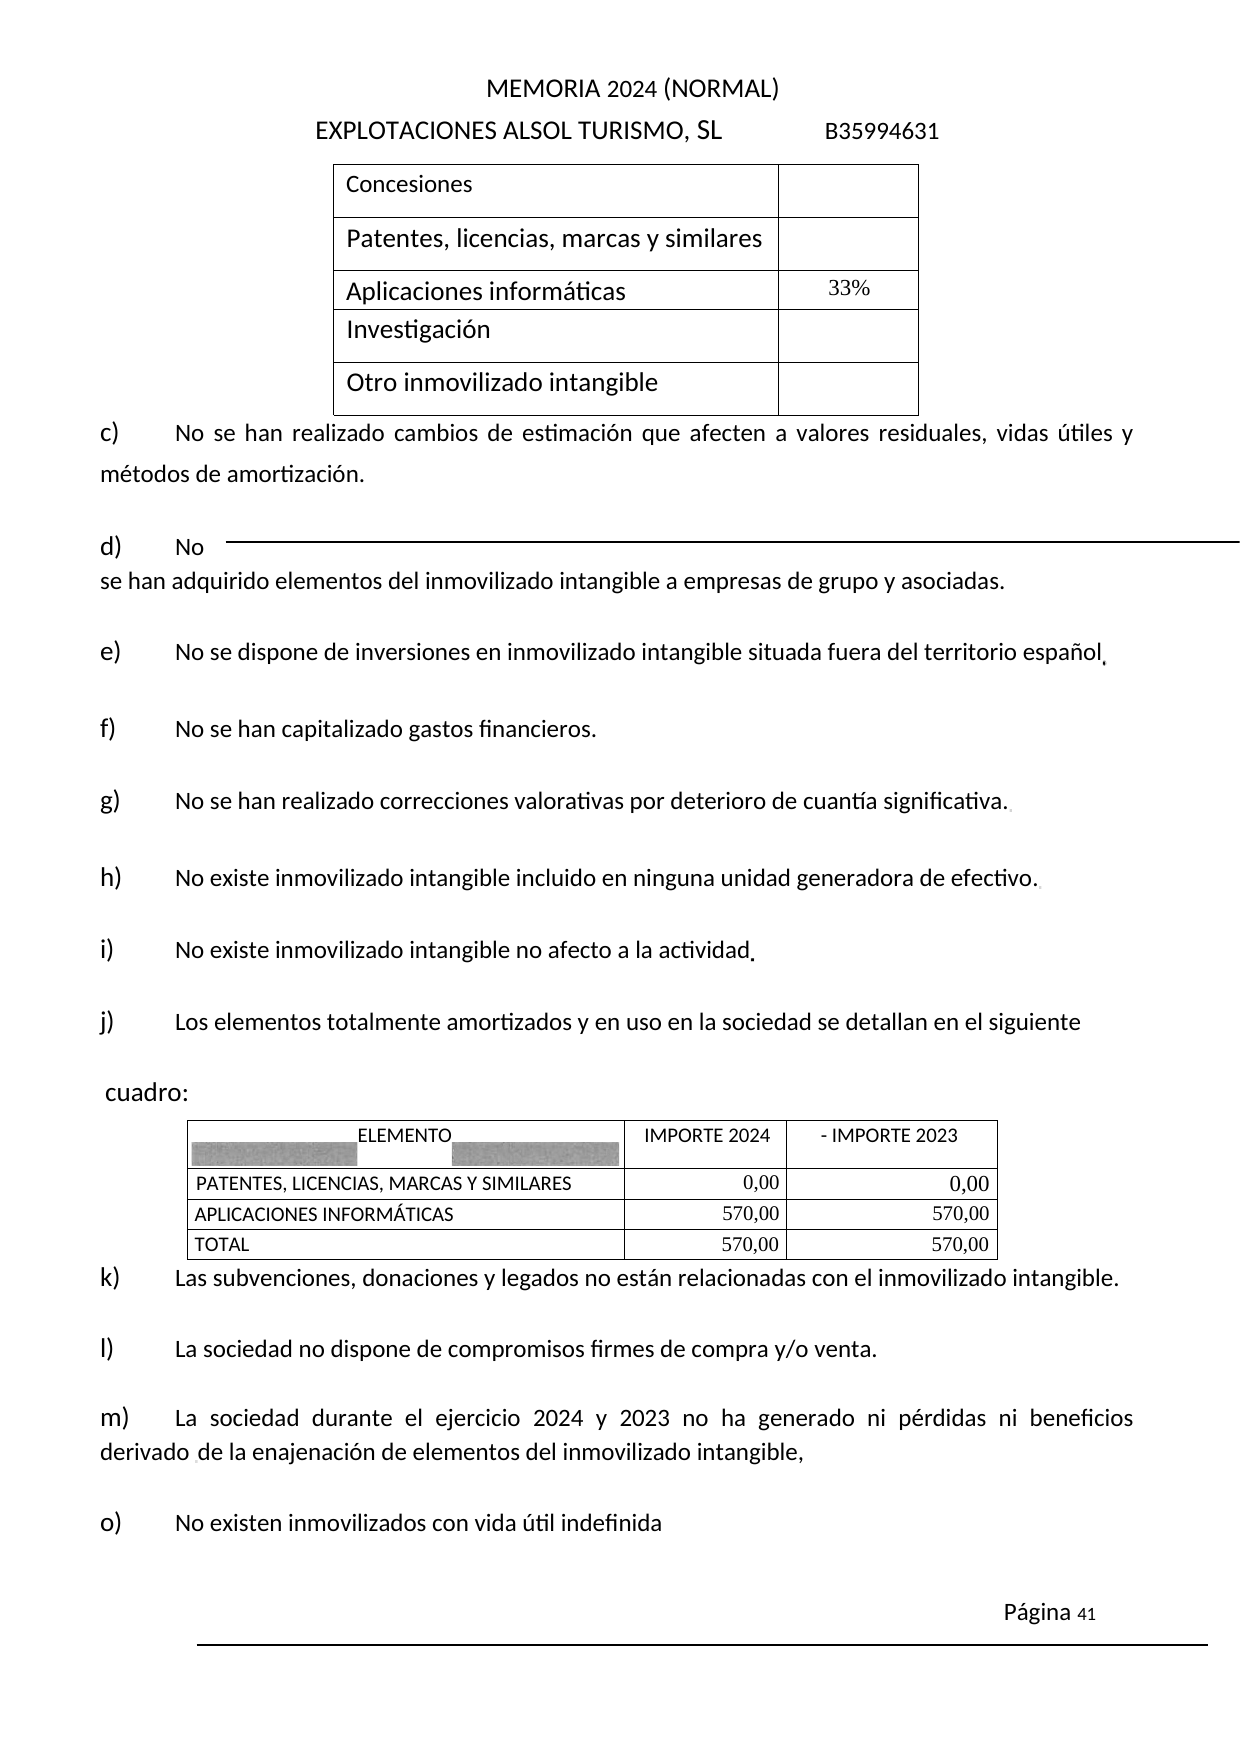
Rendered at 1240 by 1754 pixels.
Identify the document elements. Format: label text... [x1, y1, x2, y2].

table_cell Patentes, licencias, marcas y similares [334, 218, 778, 270]
list No se han realizado correcciones valorativas por deterioro de cuantía significativa. [100, 783, 1135, 816]
list Las subvenciones, donaciones y legados no están relacionadas con el inmovilizado intangible. [100, 1260, 1135, 1293]
table_cell Investigación [334, 310, 778, 362]
table_cell 570,00 [787, 1200, 997, 1229]
table_cell Otro inmovilizado intangible [334, 363, 778, 415]
list No se han capitalizado gastos financieros. [100, 711, 1135, 744]
table_cell [779, 310, 918, 362]
list Los elementos totalmente amortizados y en uso en la sociedad se detallan en el siguiente [100, 1004, 1135, 1037]
list No se dispone de inversiones en inmovilizado intangible situada fuera del territorio español [100, 634, 1135, 667]
table_cell 0,00 [787, 1169, 997, 1199]
table_cell 33% [779, 271, 918, 309]
table_header IMPORTE 2024 [625, 1121, 786, 1168]
table_cell Concesiones [334, 165, 778, 217]
table_cell [779, 218, 918, 270]
table_cell PATENTES, LICENCIAS, MARCAS Y SIMILARES [188, 1169, 624, 1199]
table_header ELEMENTO [188, 1121, 624, 1168]
list La sociedad durante el ejercicio 2024 y 2023 no ha generado ni pérdidas ni beneficios derivado de la enajenación de elementos del inmovilizado intangible, [100, 1401, 1135, 1467]
list No existe inmovilizado intangible no afecto a la actividad [100, 932, 1135, 965]
text cuadro: [105, 1076, 1136, 1108]
table_cell 570,00 [625, 1230, 786, 1259]
table_cell APLICACIONES INFORMÁTICAS [188, 1200, 624, 1229]
list No existen inmovilizados con vida útil indefinida [100, 1505, 1135, 1538]
list No se han adquirido elementos del inmovilizado intangible a empresas de grupo y asociadas. [100, 529, 1135, 596]
list La sociedad no dispone de compromisos firmes de compra y/o venta. [100, 1332, 1135, 1365]
table_cell 0,00 [625, 1169, 786, 1199]
list No existe inmovilizado intangible incluido en ninguna unidad generadora de efectivo. [100, 860, 1135, 893]
table_header - IMPORTE 2023 [787, 1121, 997, 1168]
table_cell [779, 165, 918, 217]
table_cell 570,00 [787, 1230, 997, 1259]
table_cell Aplicaciones informáticas [334, 271, 778, 309]
table_cell TOTAL [188, 1230, 624, 1259]
table_cell 570,00 [625, 1200, 786, 1229]
list No se han realizado cambios de estimación que afecten a valores residuales, vidas útiles y métodos de amortización. [100, 415, 1135, 488]
table_cell [779, 363, 918, 415]
